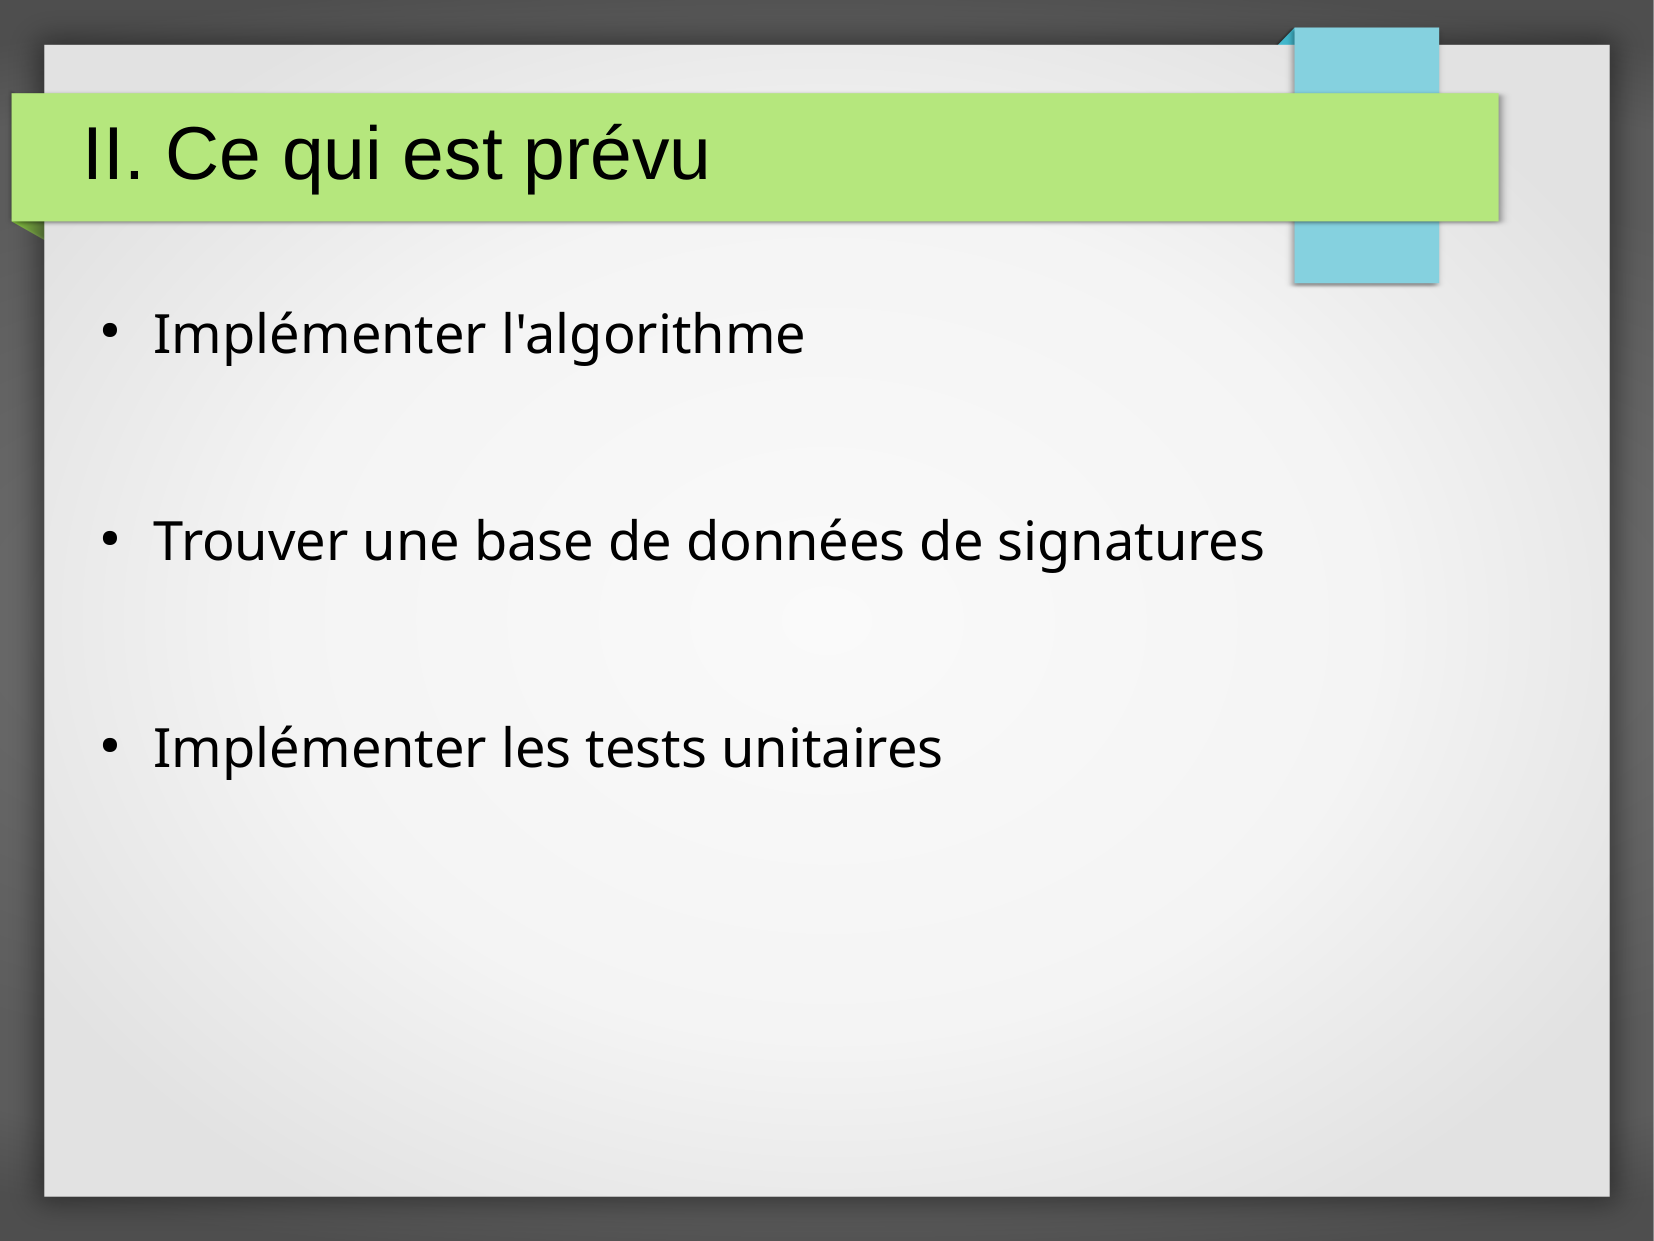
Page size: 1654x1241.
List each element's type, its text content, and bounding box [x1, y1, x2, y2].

picture [0, 0, 1654, 1241]
title II. Ce qui est prévu [82, 94, 1264, 213]
list Implémenter l'algorithme Trouver une base de données de signatures Implémenter les tests unitaires [82, 295, 1571, 1015]
